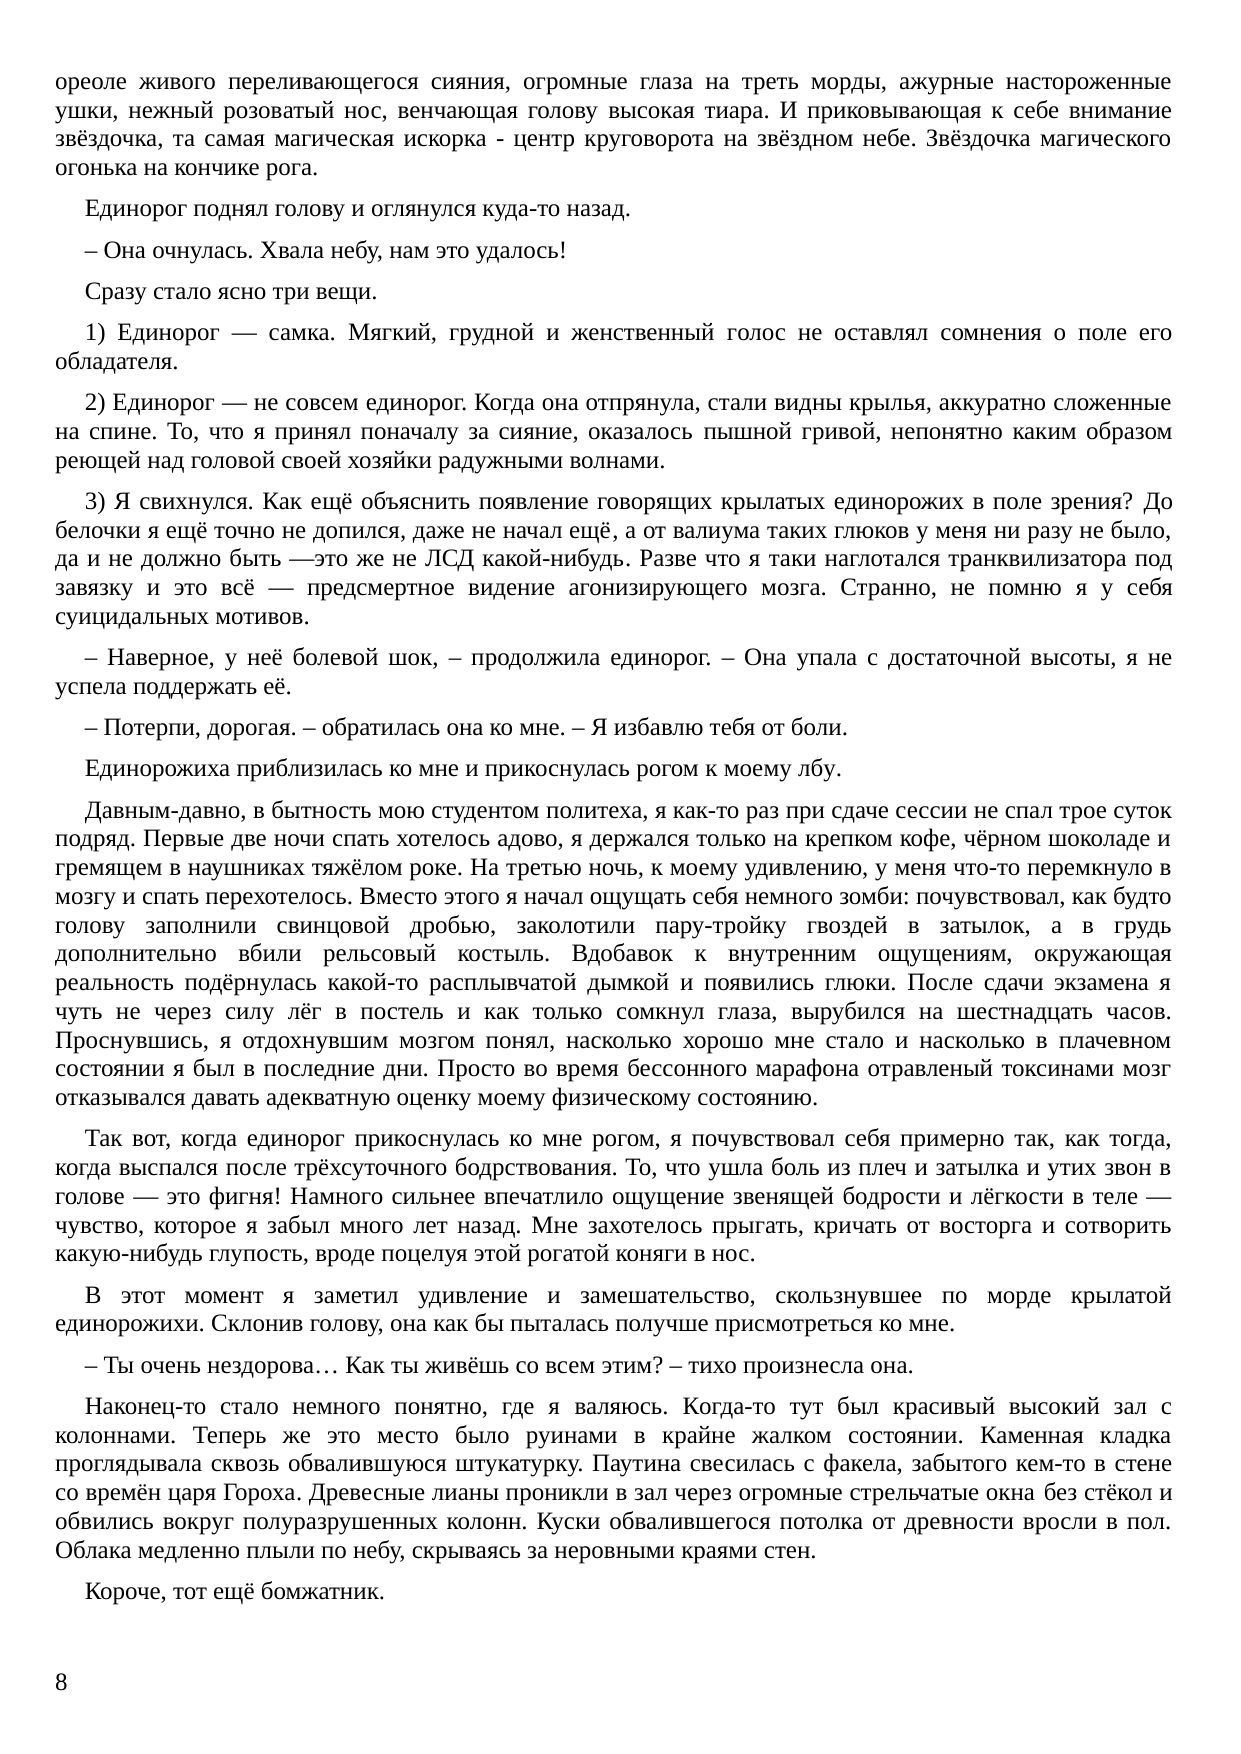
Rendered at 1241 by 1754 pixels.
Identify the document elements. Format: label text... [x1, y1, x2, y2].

text – Потерпи, дорогая. – обратилась она ко мне. – Я избавлю тебя от боли. [55, 712, 1173, 741]
text 2) Единорог — не совсем единорог. Когда она отпрянула, стали видны крылья, аккуратно сложенные на спине. То, что я принял поначалу за сияние, оказалось пышной гривой, непонятно каким образом реющей над головой своей хозяйки радужными волнами. [55, 387, 1173, 473]
text Короче, тот ещё бомжатник. [55, 1576, 1173, 1605]
text Наконец-то стало немного понятно, где я валяюсь. Когда-то тут был красивый высокий зал с колоннами. Теперь же это место было руинами в крайне жалком состоянии. Каменная кладка проглядывала сквозь обвалившуюся штукатурку. Паутина свесилась с факела, забытого кем-то в стене со времён царя Гороха. Древесные лианы проникли в зал через огромные стрельчатые окна без стёкол и обвились вокруг полуразрушенных колонн. Куски обвалившегося потолка от древности вросли в пол. Облака медленно плыли по небу, скрываясь за неровными краями стен. [55, 1391, 1173, 1563]
text Так вот, когда единорог прикоснулась ко мне рогом, я почувствовал себя примерно так, как тогда, когда выспался после трёхсуточного бодрствования. То, что ушла боль из плеч и затылка и утих звон в голове — это фигня! Намного сильнее впечатлило ощущение звенящей бодрости и лёгкости в теле — чувство, которое я забыл много лет назад. Мне захотелось прыгать, кричать от восторга и сотворить какую-нибудь глупость, вроде поцелуя этой рогатой коняги в нос. [55, 1123, 1173, 1267]
text ореоле живого переливающегося сияния, огромные глаза на треть морды, ажурные настороженные ушки, нежный розоватый нос, венчающая голову высокая тиара. И приковывающая к себе внимание звёздочка, та самая магическая искорка - центр круговорота на звёздном небе. Звёздочка магического огонька на кончике рога. [55, 66, 1173, 181]
text 1) Единорог — самка. Мягкий, грудной и женственный голос не оставлял сомнения о поле его обладателя. [55, 317, 1173, 375]
text 3) Я свихнулся. Как ещё объяснить появление говорящих крылатых единорожих в поле зрения? До белочки я ещё точно не допился, даже не начал ещё, а от валиума таких глюков у меня ни разу не было, да и не должно быть —это же не ЛСД какой-нибудь. Разве что я таки наглотался транквилизатора под завязку и это всё — предсмертное видение агонизирующего мозга. Странно, не помню я у себя суицидальных мотивов. [55, 486, 1173, 630]
text – Наверное, у неё болевой шок, – продолжила единорог. – Она упала с достаточной высоты, я не успела поддержать её. [55, 642, 1173, 700]
text В этот момент я заметил удивление и замешательство, скользнувшее по морде крылатой единорожихи. Склонив голову, она как бы пыталась получше присмотреться ко мне. [55, 1280, 1173, 1337]
text Давным-давно, в бытность мою студентом политеха, я как-то раз при сдаче сессии не спал трое суток подряд. Первые две ночи спать хотелось адово, я держался только на крепком кофе, чёрном шоколаде и гремящем в наушниках тяжёлом роке. На третью ночь, к моему удивлению, у меня что-то перемкнуло в мозгу и спать перехотелось. Вместо этого я начал ощущать себя немного зомби: почувствовал, как будто голову заполнили свинцовой дробью, заколотили пару-тройку гвоздей в затылок, а в грудь дополнительно вбили рельсовый костыль. Вдобавок к внутренним ощущениям, окружающая реальность подёрнулась какой-то расплывчатой дымкой и появились глюки. После сдачи экзамена я чуть не через силу лёг в постель и как только сомкнул глаза, вырубился на шестнадцать часов. Проснувшись, я отдохнувшим мозгом понял, насколько хорошо мне стало и насколько в плачевном состоянии я был в последние дни. Просто во время бессонного марафона отравленый токсинами мозг отказывался давать адекватную оценку моему физическому состоянию. [55, 795, 1173, 1111]
text Единорожиха приблизилась ко мне и прикоснулась рогом к моему лбу. [55, 753, 1173, 782]
text – Она очнулась. Хвала небу, нам это удалось! [55, 235, 1173, 263]
text – Ты очень нездорова… Как ты живёшь со всем этим? – тихо произнесла она. [55, 1350, 1173, 1378]
text Сразу стало ясно три вещи. [55, 276, 1173, 305]
text Единорог поднял голову и оглянулся куда-то назад. [55, 193, 1173, 222]
